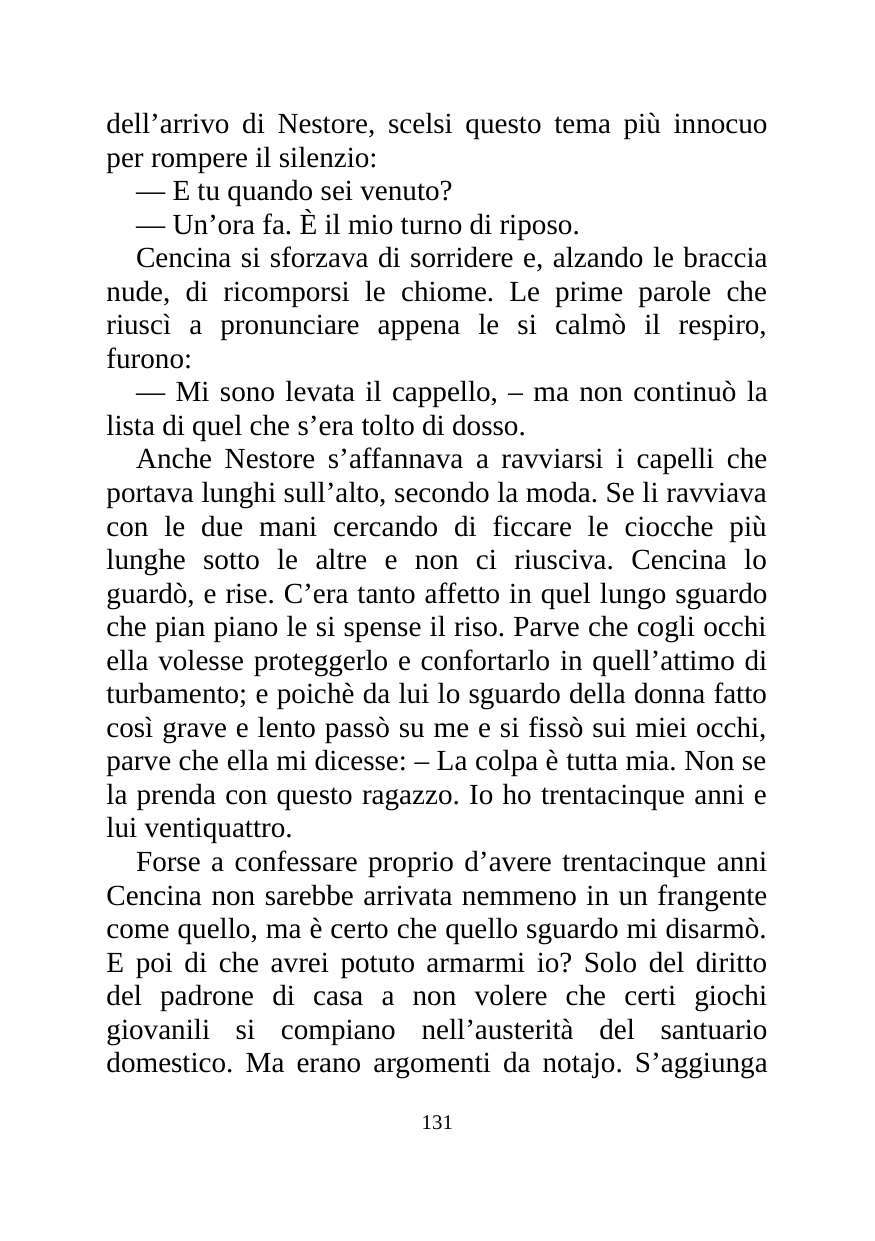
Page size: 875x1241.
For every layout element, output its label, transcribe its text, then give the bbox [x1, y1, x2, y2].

text Cencina si sforzava di sorridere e, alzando le braccia nude, di ricomporsi le chiome. Le prime parole che riuscì a pronunciare appena le si calmò il respiro, furono: [106, 240, 768, 374]
text Anche Nestore s’affannava a ravviarsi i capelli che portava lunghi sull’alto, secondo la moda. Se li ravviava con le due mani cercando di ficcare le ciocche più lunghe sotto le altre e non ci riusciva. Cencina lo guardò, e rise. C’era tanto affetto in quel lungo sguardo che pian piano le si spense il riso. Parve che cogli occhi ella volesse proteggerlo e confortarlo in quell’attimo di turbamento; e poichè da lui lo sguardo della donna fatto così grave e lento passò su me e si fissò sui miei occhi, parve che ella mi dicesse: – La colpa è tutta mia. Non se la prenda con questo ragazzo. Io ho trentacinque anni e lui ventiquattro. [106, 442, 768, 844]
text — Mi sono levata il cappello, – ma non continuò la lista di quel che s’era tolto di dosso. [106, 374, 768, 442]
text — Un’ora fa. È il mio turno di riposo. [106, 207, 768, 240]
text — E tu quando sei venuto? [106, 173, 768, 207]
text Forse a confessare proprio d’avere trentacinque anni Cencina non sarebbe arrivata nemmeno in un frangente come quello, ma è certo che quello sguardo mi disarmò. E poi di che avrei potuto armarmi io? Solo del diritto del padrone di casa a non volere che certi giochi giovanili si compiano nell’austerità del santuario domestico. Ma erano argomenti da notajo. S’aggiunga [106, 844, 768, 1079]
text dell’arrivo di Nestore, scelsi questo tema più innocuo per rompere il silenzio: [106, 106, 768, 173]
